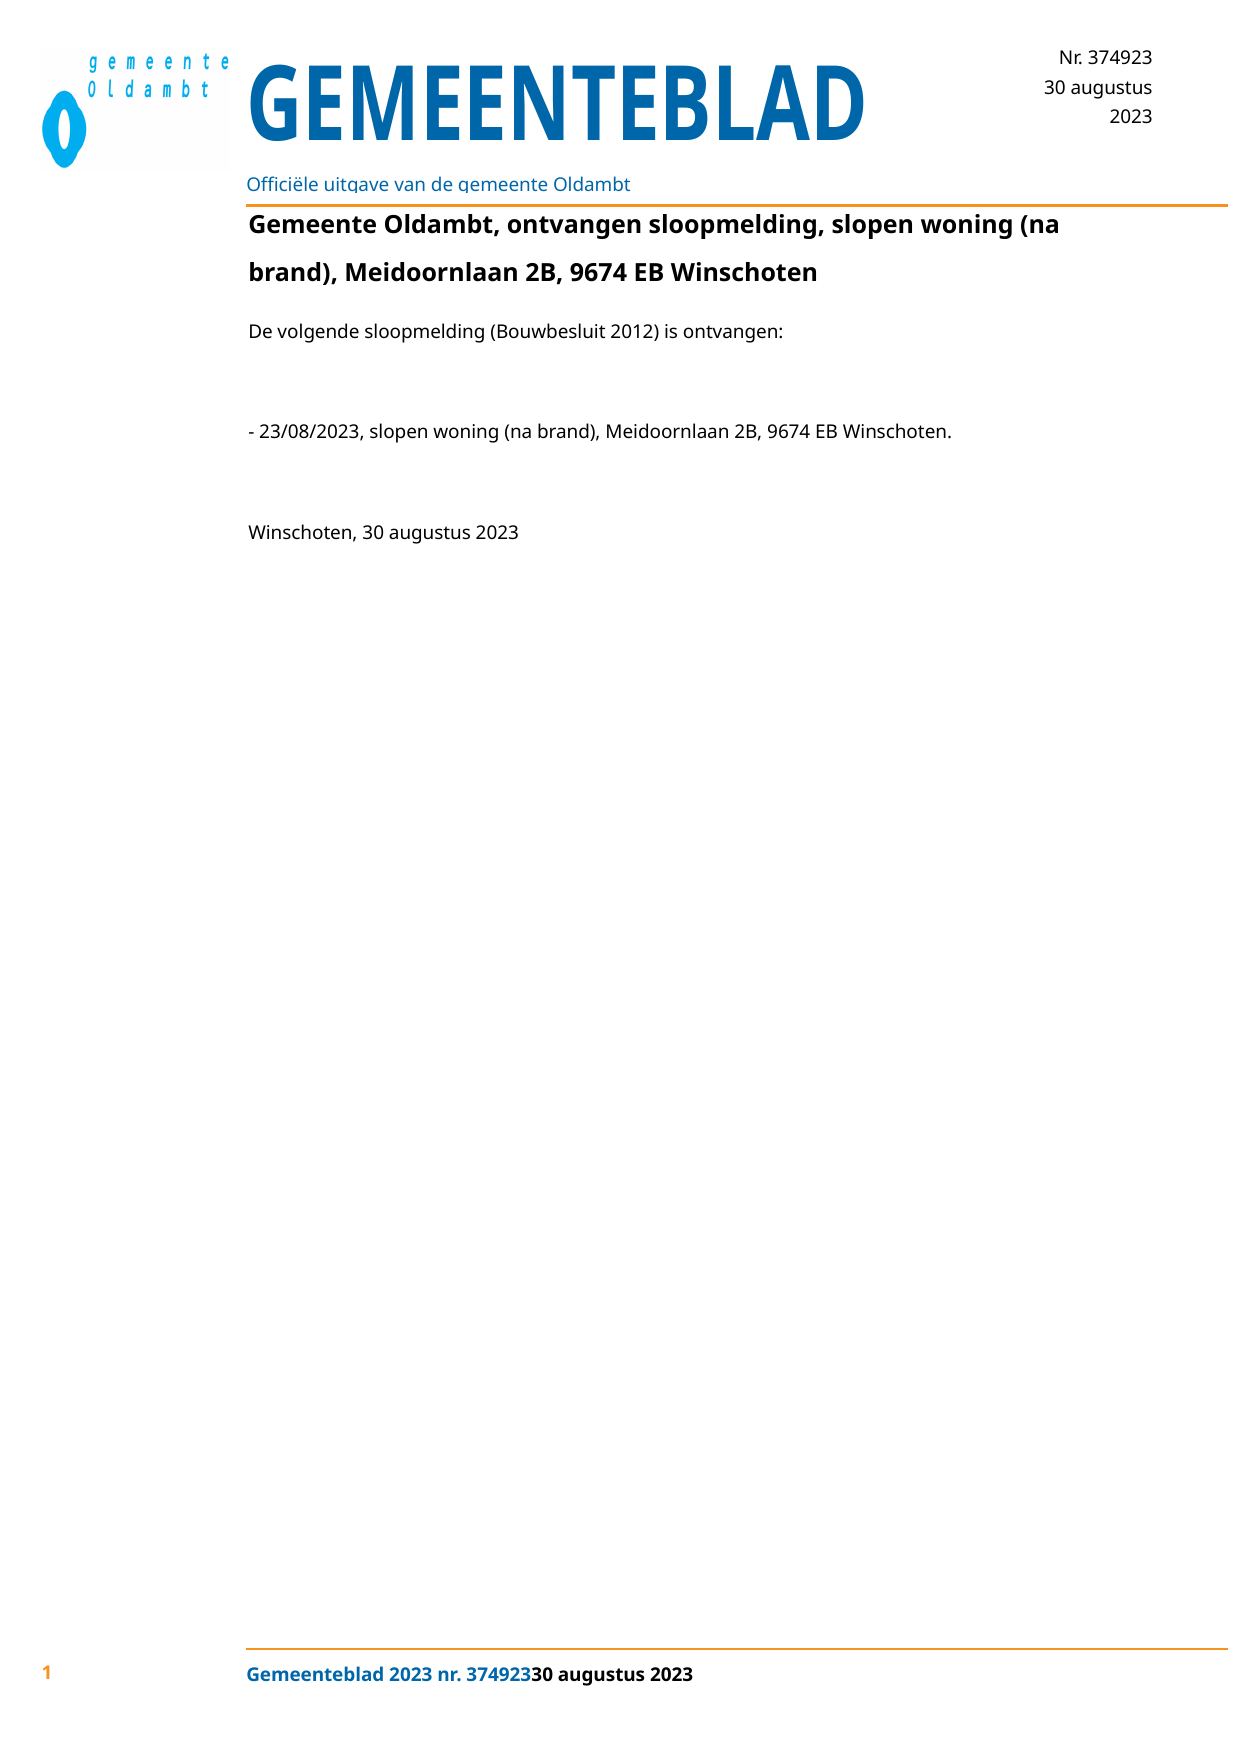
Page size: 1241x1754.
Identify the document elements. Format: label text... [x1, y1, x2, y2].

picture [41, 47, 231, 172]
text Gemeente Oldambt, ontvangen sloopmelding, slopen woning (na brand), Meidoornlaan 2B, 9674 EB Winschoten [248, 207, 1152, 288]
text - 23/08/2023, slopen woning (na brand), Meidoornlaan 2B, 9674 EB Winschoten. [248, 419, 1152, 444]
text Winschoten, 30 augustus 2023 [248, 519, 1152, 545]
text De volgende sloopmelding (Bouwbesluit 2012) is ontvangen: [248, 318, 1152, 344]
